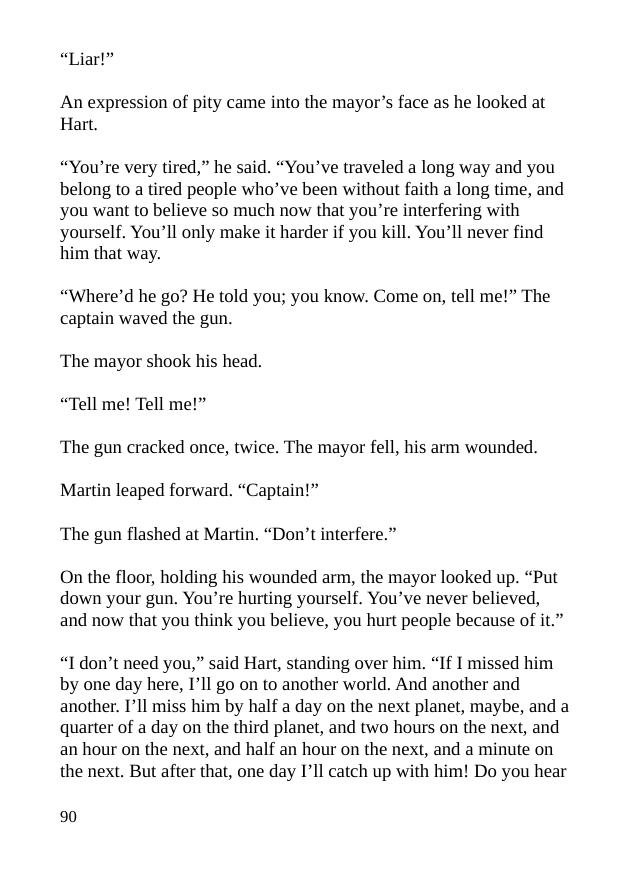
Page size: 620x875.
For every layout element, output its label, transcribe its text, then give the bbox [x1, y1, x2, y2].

text “Liar!” An expression of pity came into the mayor’s face as he looked at Hart. “You’re very tired,” he said. “You’ve traveled a long way and you belong to a tired people who’ve been without faith a long time, and you want to believe so much now that you’re interfering with yourself. You’ll only make it harder if you kill. You’ll never find him that way. “Where’d he go? He told you; you know. Come on, tell me!” The captain waved the gun. The mayor shook his head. “Tell me! Tell me!” The gun cracked once, twice. The mayor fell, his arm wounded. Martin leaped forward. “Captain!” The gun flashed at Martin. “Don’t interfere.” On the floor, holding his wounded arm, the mayor looked up. “Put down your gun. You’re hurting yourself. You’ve never believed, and now that you think you believe, you hurt people because of it.” “I don’t need you,” said Hart, standing over him. “If I missed him by one day here, I’ll go on to another world. And another and another. I’ll miss him by half a day on the next planet, maybe, and a quarter of a day on the third planet, and two hours on the next, and an hour on the next, and half an hour on the next, and a minute on the next. But after that, one day I’ll catch up with him! Do you hear [60, 48, 571, 781]
